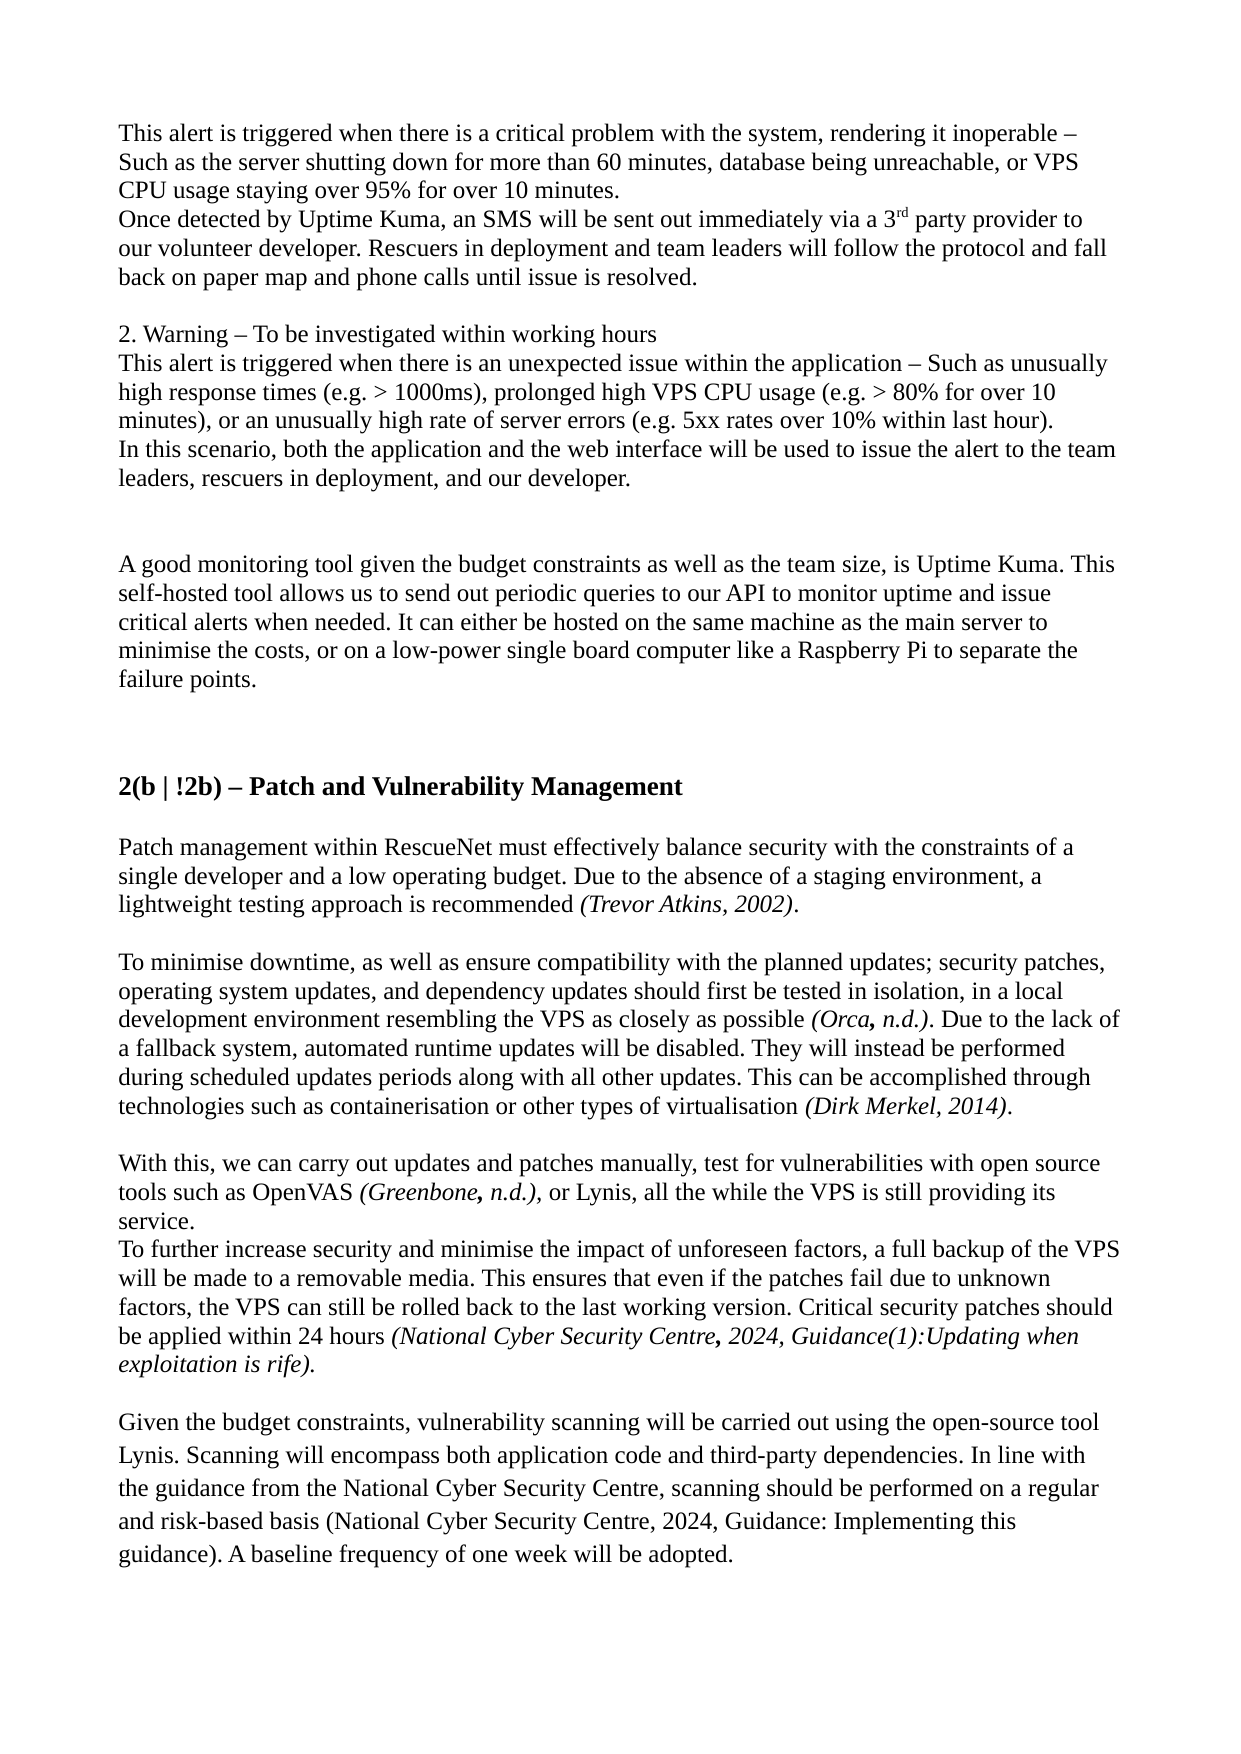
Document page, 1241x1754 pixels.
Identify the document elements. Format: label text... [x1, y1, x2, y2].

text A good monitoring tool given the budget constraints as well as the team size, is Uptime Kuma. This self-hosted tool allows us to send out periodic queries to our API to monitor uptime and issue critical alerts when needed. It can either be hosted on the same machine as the main server to minimise the costs, or on a low-power single board computer like a Raspberry Pi to separate the failure points. [118, 549, 1122, 693]
text This alert is triggered when there is an unexpected issue within the application – Such as unusually high response times (e.g. > 1000ms), prolonged high VPS CPU usage (e.g. > 80% for over 10 minutes), or an unusually high rate of server errors (e.g. 5xx rates over 10% within last hour). [118, 348, 1122, 434]
text Once detected by Uptime Kuma, an SMS will be sent out immediately via a 3rd party provider to our volunteer developer. Rescuers in deployment and team leaders will follow the protocol and fall back on paper map and phone calls until issue is resolved. [118, 204, 1122, 291]
text Patch management within RescueNet must effectively balance security with the constraints of a single developer and a low operating budget. Due to the absence of a staging environment, a lightweight testing approach is recommended (Trevor Atkins, 2002). [118, 832, 1122, 918]
text 2(b | !2b) – Patch and Vulnerability Management [118, 770, 1122, 801]
text To further increase security and minimise the impact of unforeseen factors, a full backup of the VPS will be made to a removable media. This ensures that even if the patches fail due to unknown factors, the VPS can still be rolled back to the last working version. Critical security patches should be applied within 24 hours (National Cyber Security Centre, 2024, Guidance(1):Updating when exploitation is rife). [118, 1234, 1122, 1378]
text With this, we can carry out updates and patches manually, test for vulnerabilities with open source tools such as OpenVAS (Greenbone, n.d.), or Lynis, all the while the VPS is still providing its service. [118, 1148, 1122, 1234]
text To minimise downtime, as well as ensure compatibility with the planned updates; security patches, operating system updates, and dependency updates should first be tested in isolation, in a local development environment resembling the VPS as closely as possible (Orca, n.d.). Due to the lack of a fallback system, automated runtime updates will be disabled. They will instead be performed during scheduled updates periods along with all other updates. This can be accomplished through technologies such as containerisation or other types of virtualisation (Dirk Merkel, 2014). [118, 947, 1122, 1119]
text This alert is triggered when there is a critical problem with the system, rendering it inoperable – Such as the server shutting down for more than 60 minutes, database being unreachable, or VPS CPU usage staying over 95% for over 10 minutes. [118, 118, 1122, 204]
text In this scenario, both the application and the web interface will be used to issue the alert to the team leaders, rescuers in deployment, and our developer. [118, 434, 1122, 492]
text Given the budget constraints, vulnerability scanning will be carried out using the open-source tool Lynis. Scanning will encompass both application code and third-party dependencies. In line with the guidance from the National Cyber Security Centre, scanning should be performed on a regular and risk-based basis (National Cyber Security Centre, 2024, Guidance: Implementing this guidance). A baseline frequency of one week will be adopted. [118, 1407, 1122, 1568]
text 2. Warning – To be investigated within working hours [118, 319, 1122, 348]
